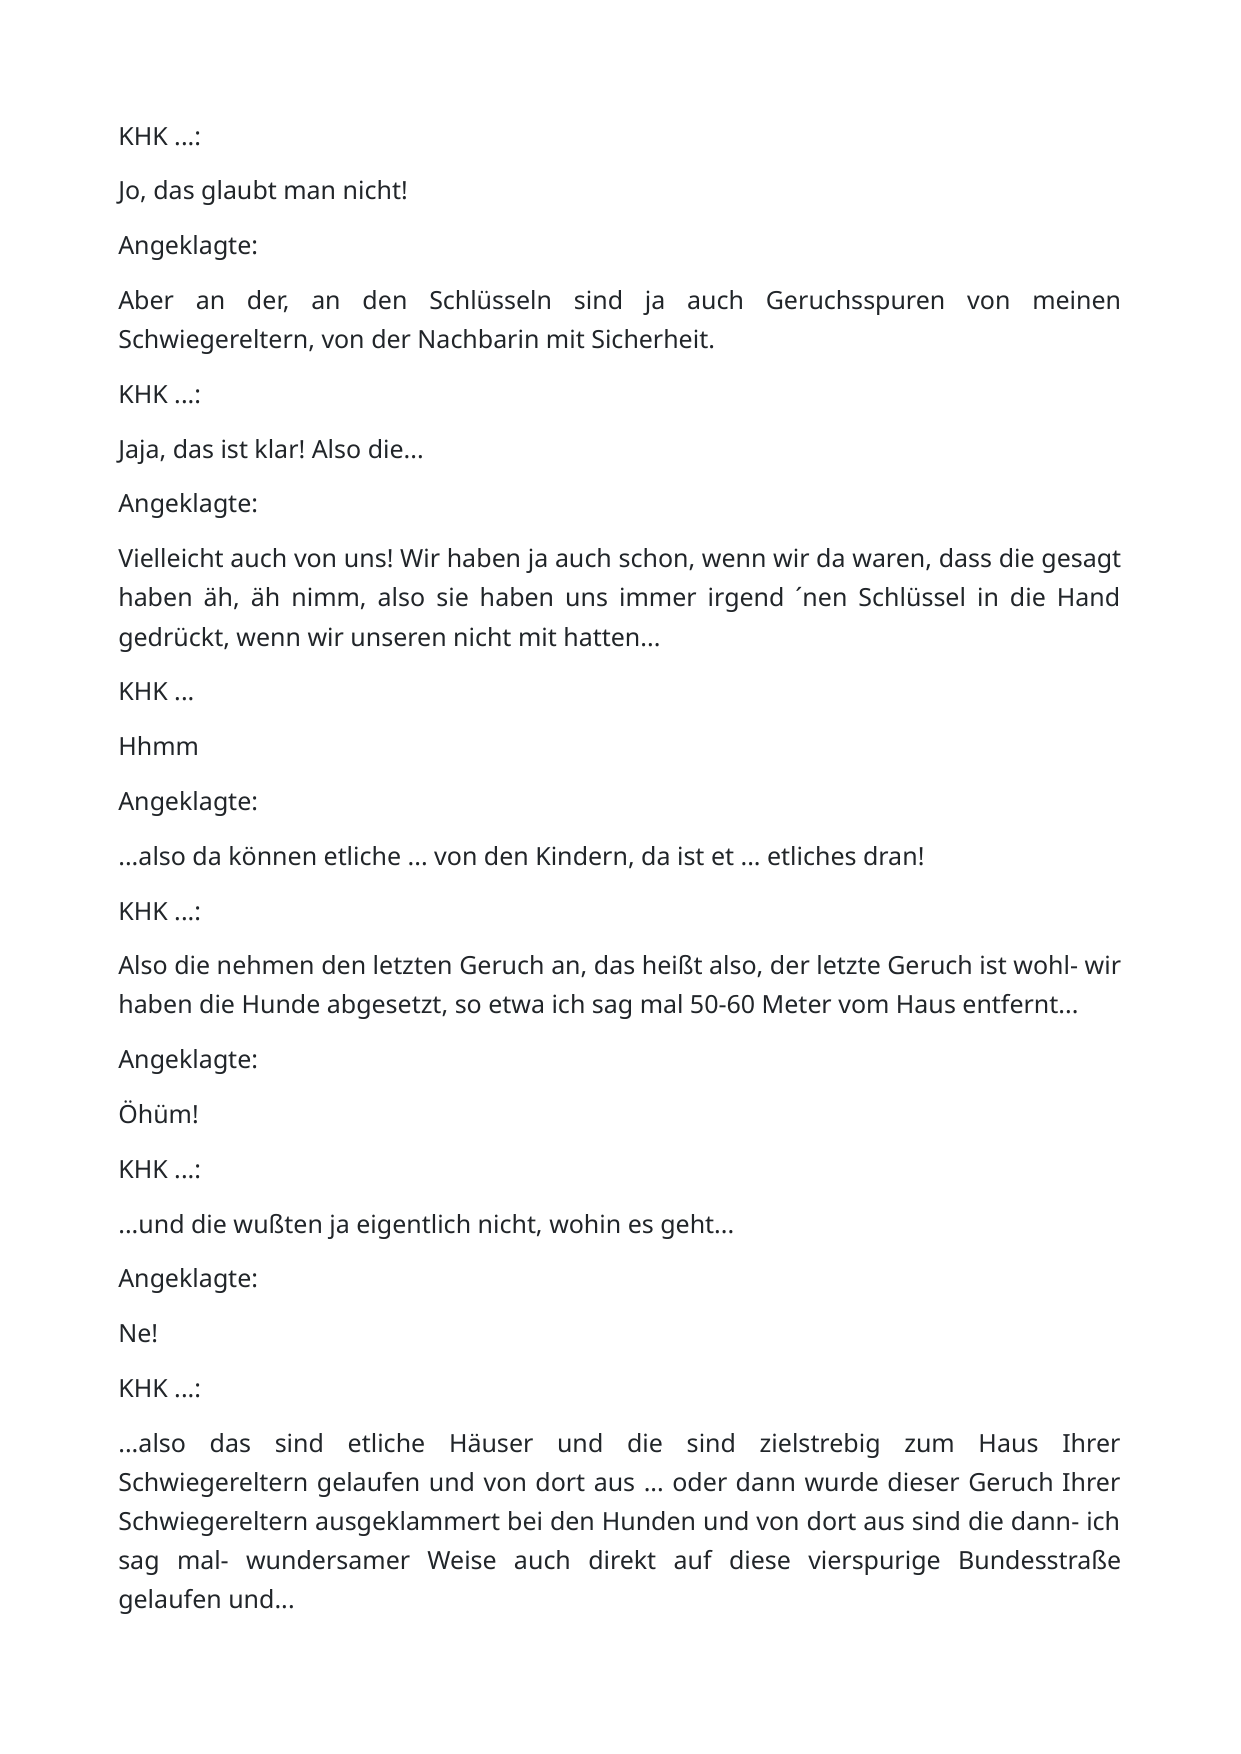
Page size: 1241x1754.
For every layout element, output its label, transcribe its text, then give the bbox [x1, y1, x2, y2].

text Angeklagte: [118, 783, 1122, 818]
text KHK ...: [118, 893, 1122, 927]
text Öhüm! [118, 1097, 1122, 1131]
text Also die nehmen den letzten Geruch an, das heißt also, der letzte Geruch ist wohl- wir haben die Hunde abgesetzt, so etwa ich sag mal 50-60 Meter vom Haus entfernt... [118, 948, 1122, 1021]
text KHK ...: [118, 1151, 1122, 1186]
text KHK ... [118, 674, 1122, 708]
text Hhmm [118, 729, 1122, 763]
text ...also da können etliche ... von den Kindern, da ist et ... etliches dran! [118, 838, 1122, 872]
text Aber an der, an den Schlüsseln sind ja auch Geruchsspuren von meinen Schwiegereltern, von der Nachbarin mit Sicherheit. [118, 282, 1122, 356]
text KHK ...: [118, 1371, 1122, 1405]
text Angeklagte: [118, 228, 1122, 262]
text ...also das sind etliche Häuser und die sind zielstrebig zum Haus Ihrer Schwiegereltern gelaufen und von dort aus ... oder dann wurde dieser Geruch Ihrer Schwiegereltern ausgeklammert bei den Hunden und von dort aus sind die dann- ich sag mal- wundersamer Weise auch direkt auf diese vierspurige Bundesstraße gelaufen und... [118, 1425, 1122, 1616]
text Jaja, das ist klar! Also die... [118, 431, 1122, 465]
text Ne! [118, 1316, 1122, 1350]
text ...und die wußten ja eigentlich nicht, wohin es geht... [118, 1206, 1122, 1240]
text KHK ...: [118, 118, 1122, 152]
text Jo, das glaubt man nicht! [118, 173, 1122, 207]
text Angeklagte: [118, 1261, 1122, 1295]
text KHK ...: [118, 376, 1122, 411]
text Vielleicht auch von uns! Wir haben ja auch schon, wenn wir da waren, dass die gesagt haben äh, äh nimm, also sie haben uns immer irgend ´nen Schlüssel in die Hand gedrückt, wenn wir unseren nicht mit hatten... [118, 541, 1122, 653]
text Angeklagte: [118, 486, 1122, 520]
text Angeklagte: [118, 1042, 1122, 1076]
